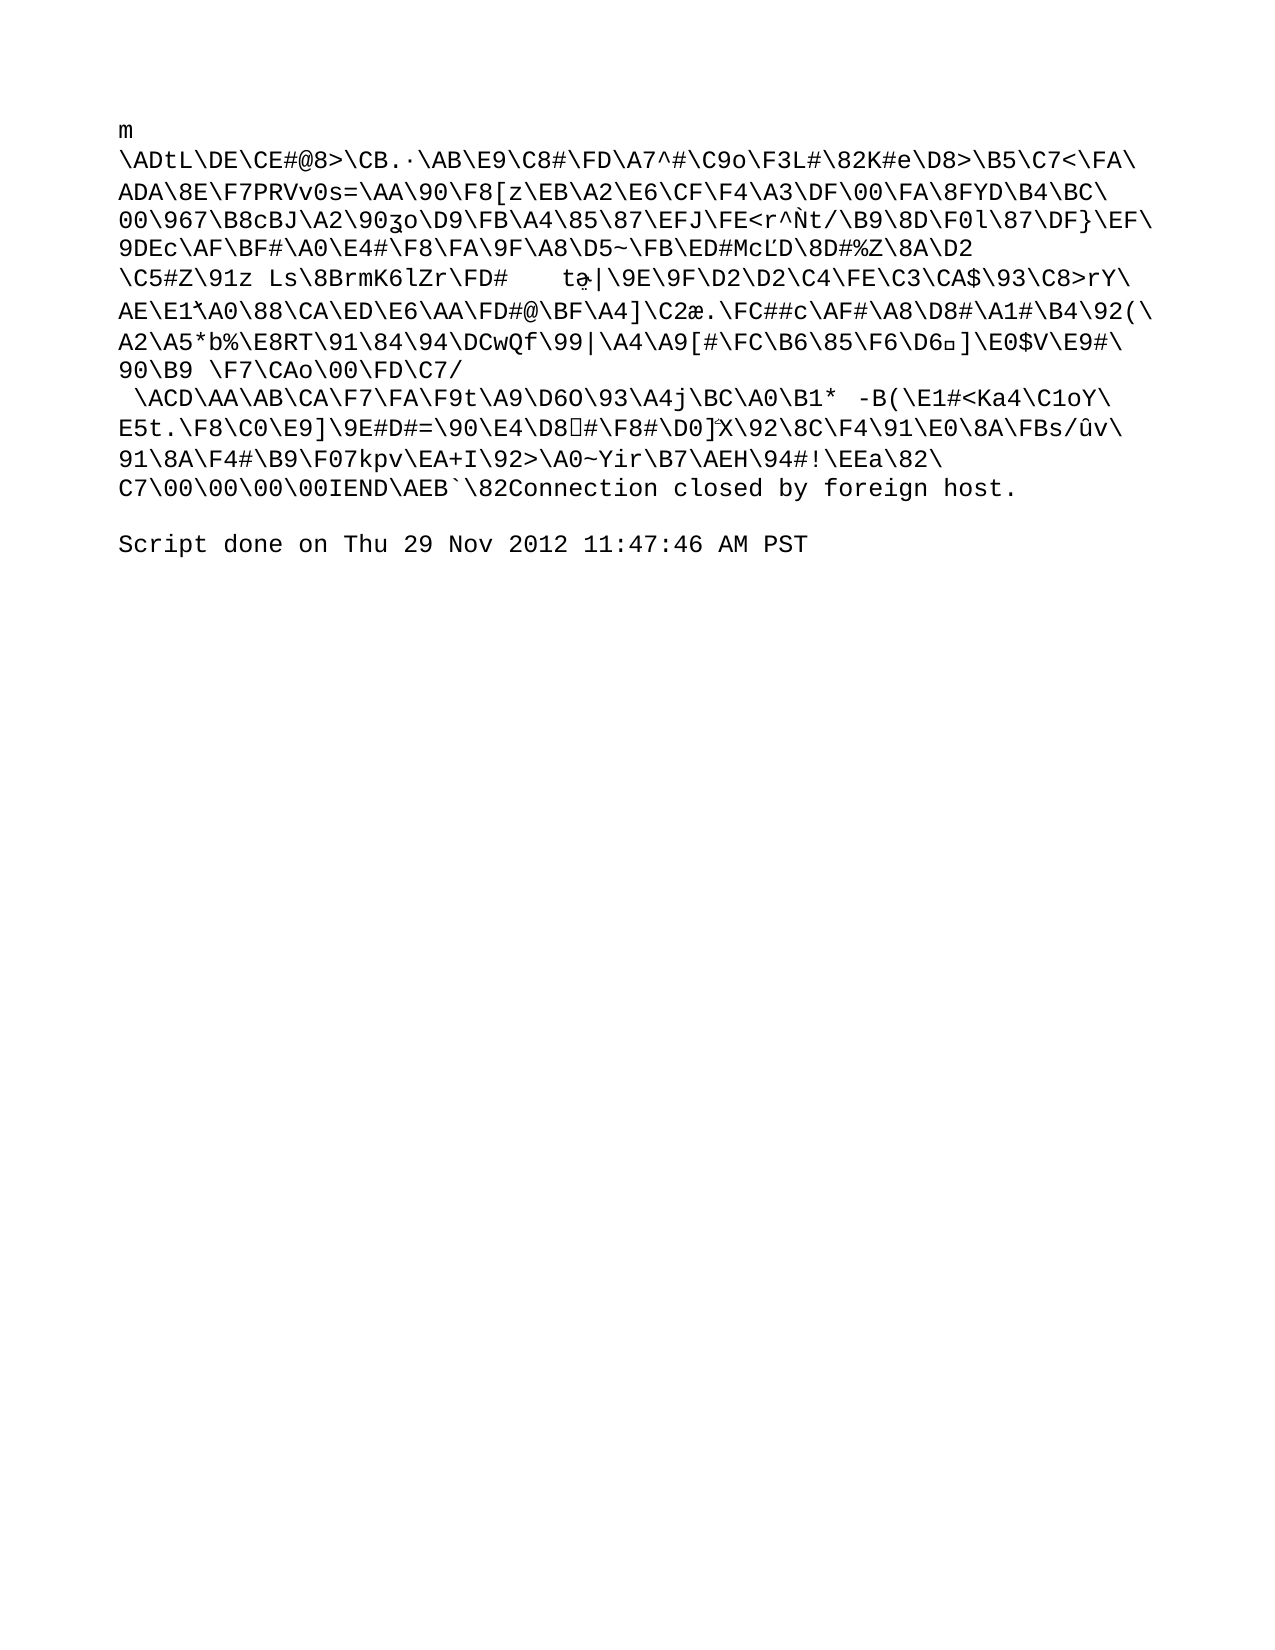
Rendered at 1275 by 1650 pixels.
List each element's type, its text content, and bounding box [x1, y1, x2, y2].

text \ACD\AA\AB\CA\F7\FA\F9t\A9\D6O\93\A4j\BC\A0\B1* -B(\E1#<Ka4\C1oY\E5t.\F8\C0\E9]\9E#D#=\90\E4\D8߻#\F8#\D0]ۧX\92\8C\F4\91\E0\8A\FBs/ȗv\91\8A\F4#\B9\F07kpv\EA+I\92>\A0~Yir\B7\AEH\94#!\EEa\82\C7\00\00\00\00IEND\AEB`\82Connection closed by foreign host. [118, 386, 1157, 503]
text Script done on Thu 29 Nov 2012 11:47:46 AM PST [118, 532, 1157, 560]
text m [118, 118, 1157, 146]
text \C5#Z\91z Ls\8BrmK6lZr\FD# tֵɚ|\9E\9F\D2\D2\C4\FE\C3\CA$\93\C8>rY\AE\E1ަ\A0\88\CA\ED\E6\AA\FD#@\BF\A4]\C2æ.\FC##c\AF#\A8\D8#\A1#\B4\92(\A2\A5*b%\E8RT\91\84\94\DCwQf\99|\A4\A9[#\FC\B6\85\F6\D6]\E0$V\E9#\90\B9 \F7\CAo\00\FD\C7/ [118, 264, 1157, 386]
text \ADtL\DE\CE#@8>\CB.۰\AB\E9\C8#\FD\A7^#\C9o\F3L#\82K#e\D8>\B5\C7<\FA\ADA\8E\F7PRVv0s=\AA\90\F8[z\EB\A2\E6\CF\F4\A3\DF\00\FA\8FYD\B4\BC\00\967\B8cBJ\A2\90ʓo\D9\FB\A4\85\87\EFJ\FE<r^Ǹt/\B9\8D\F0l\87\DF}\EF\9DEc\AF\BF#\A0\E4#\F8\FA\9F\A8\D5~\FB\ED#McĽD\8D#%Z\8A\D2 [118, 146, 1157, 264]
